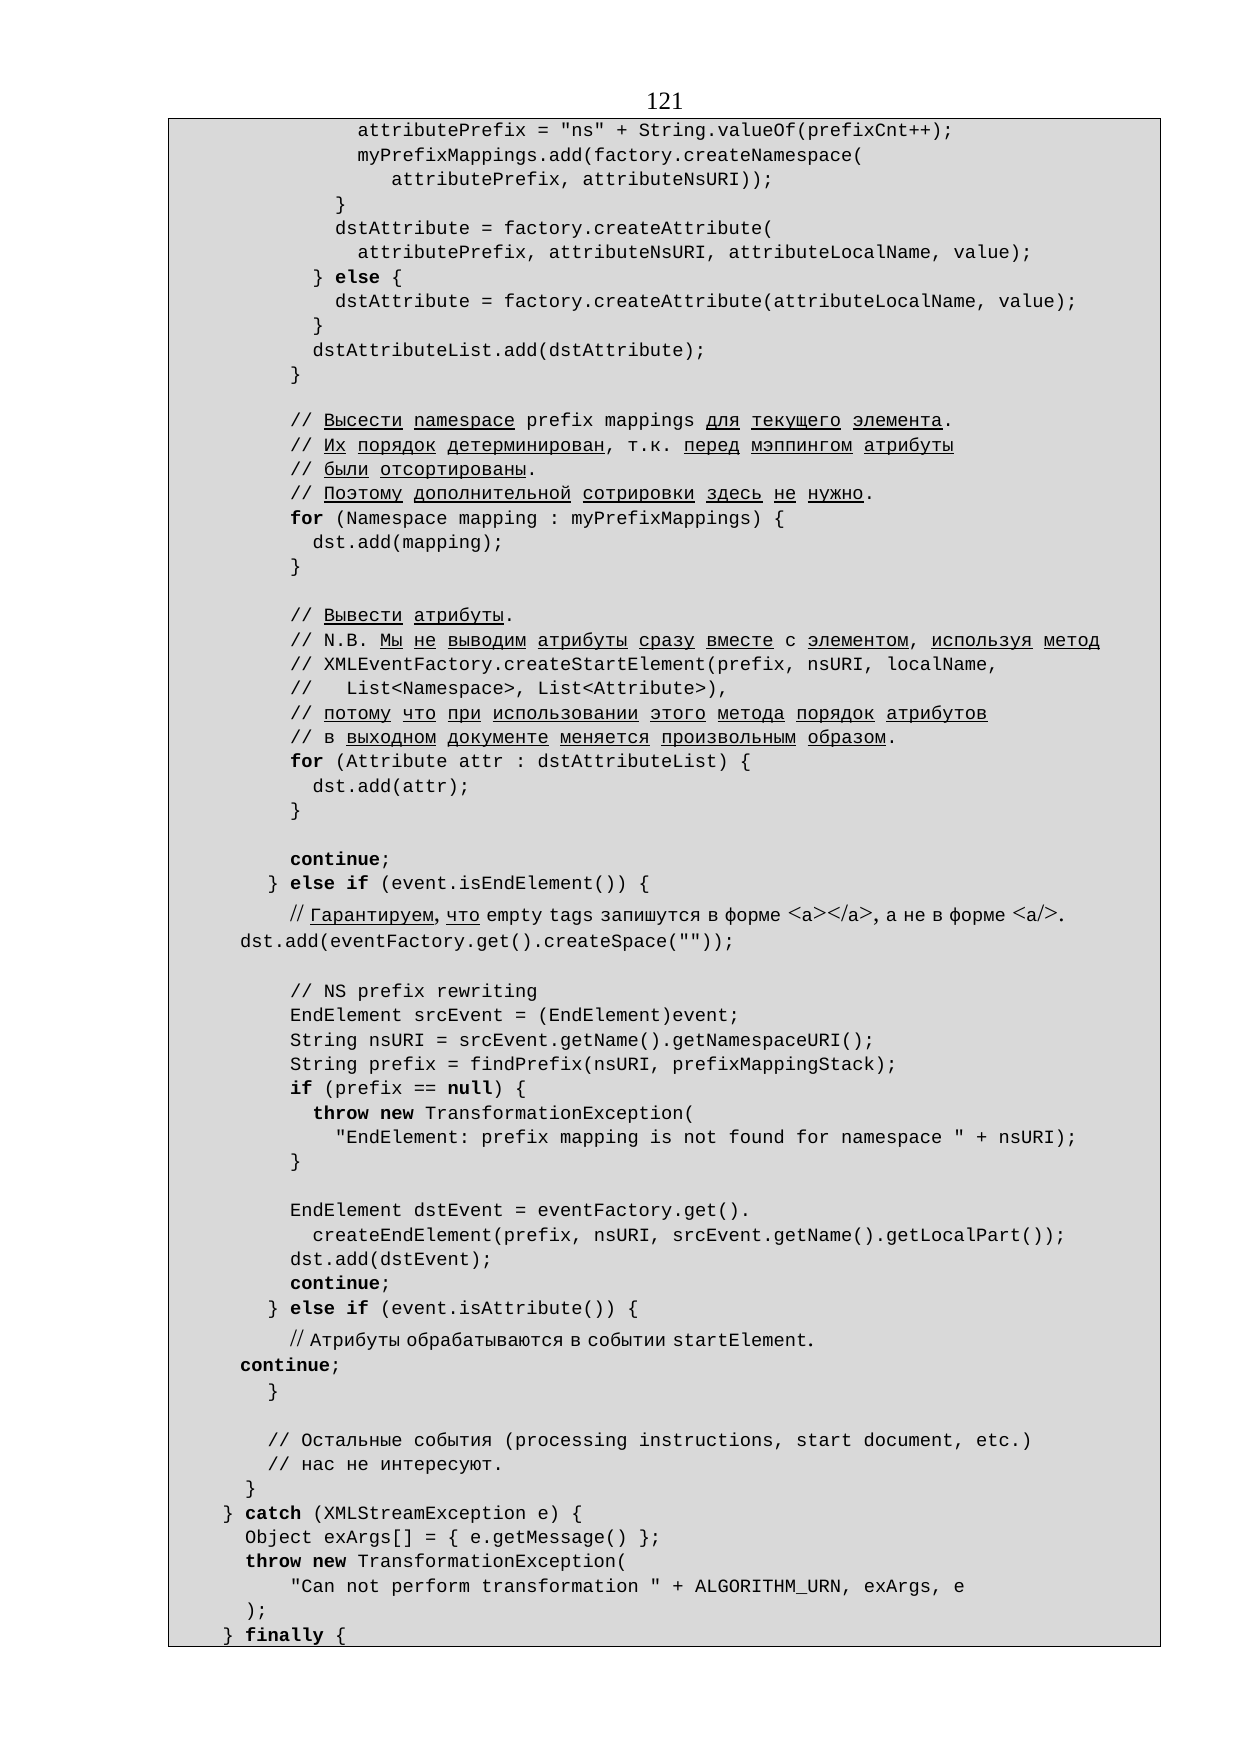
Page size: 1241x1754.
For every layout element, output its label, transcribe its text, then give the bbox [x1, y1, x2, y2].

text dstAttribute = factory.createAttribute(attributeLocalName, value); [169, 289, 1160, 313]
text dstAttributeList.add(dstAttribute); [169, 337, 1160, 362]
text String prefix = findPrefix(nsURI, prefixMappingStack); [169, 1052, 1160, 1076]
text // NS prefix rewriting [169, 978, 1160, 1003]
text // Их порядок детерминирован, т.к. перед мэппингом атрибуты [169, 432, 1160, 457]
text ); [169, 1598, 1160, 1622]
text "Can not perform transformation " + ALGORITHM_URN, exArgs, e [169, 1573, 1160, 1598]
text dst.add(mapping); [169, 530, 1160, 554]
text } [169, 191, 1160, 216]
text } [169, 1378, 1160, 1403]
text // N.B. Мы не выводим атрибуты сразу вместе с элементом, используя метод [169, 627, 1160, 652]
text // в выходном документе меняется произвольным образом. [169, 725, 1160, 749]
text } [169, 554, 1160, 578]
text // Гарантируем, что empty tags запишутся в форме <a></a>, а не в форме <a/>. [169, 895, 1160, 927]
text } finally { [169, 1622, 1160, 1646]
text EndElement dstEvent = eventFactory.get(). [169, 1198, 1160, 1222]
text String nsURI = srcEvent.getName().getNamespaceURI(); [169, 1027, 1160, 1052]
text } [169, 362, 1160, 386]
text "EndElement: prefix mapping is not found for namespace " + nsURI); [169, 1125, 1160, 1149]
text } [169, 798, 1160, 822]
text continue; [169, 1353, 1160, 1377]
text dst.add(dstEvent); [169, 1247, 1160, 1271]
text EndElement srcEvent = (EndElement)event; [169, 1003, 1160, 1027]
text // Высести namespace prefix mappings для текущего элемента. [169, 408, 1160, 432]
text } catch (XMLStreamException e) { [169, 1500, 1160, 1525]
text attributePrefix = "ns" + String.valueOf(prefixCnt++); [169, 119, 1160, 142]
text attributePrefix, attributeNsURI, attributeLocalName, value); [169, 240, 1160, 264]
text // XMLEventFactory.createStartElement(prefix, nsURI, localName, [169, 652, 1160, 676]
text dstAttribute = factory.createAttribute( [169, 216, 1160, 240]
text dst.add(eventFactory.get().createSpace("")); [169, 929, 1160, 953]
text for (Namespace mapping : myPrefixMappings) { [169, 505, 1160, 530]
text // Вывести атрибуты. [169, 603, 1160, 627]
text // List<Namespace>, List<Attribute>), [169, 676, 1160, 700]
text // Остальные события (processing instructions, start document, etc.) [169, 1427, 1160, 1452]
text attributePrefix, attributeNsURI)); [169, 167, 1160, 191]
text // Поэтому дополнительной сотрировки здесь не нужно. [169, 481, 1160, 505]
text // были отсортированы. [169, 457, 1160, 481]
text } [169, 313, 1160, 337]
text for (Attribute attr : dstAttributeList) { [169, 749, 1160, 773]
text myPrefixMappings.add(factory.createNamespace( [169, 142, 1160, 167]
text } [169, 1149, 1160, 1173]
text throw new TransformationException( [169, 1549, 1160, 1573]
text continue; [169, 847, 1160, 871]
text // нас не интересуют. [169, 1452, 1160, 1476]
text // Атрибуты обрабатываются в событии startElement. [169, 1320, 1160, 1352]
text } [169, 1476, 1160, 1500]
text Object exArgs[] = { e.getMessage() }; [169, 1525, 1160, 1549]
text if (prefix == null) { [169, 1076, 1160, 1100]
text dst.add(attr); [169, 773, 1160, 798]
text } else { [169, 264, 1160, 289]
text throw new TransformationException( [169, 1100, 1160, 1125]
text continue; [169, 1271, 1160, 1295]
text createEndElement(prefix, nsURI, srcEvent.getName().getLocalPart()); [169, 1222, 1160, 1247]
text // потому что при использовании этого метода порядок атрибутов [169, 700, 1160, 725]
text } else if (event.isEndElement()) { [169, 871, 1160, 895]
text } else if (event.isAttribute()) { [169, 1295, 1160, 1320]
